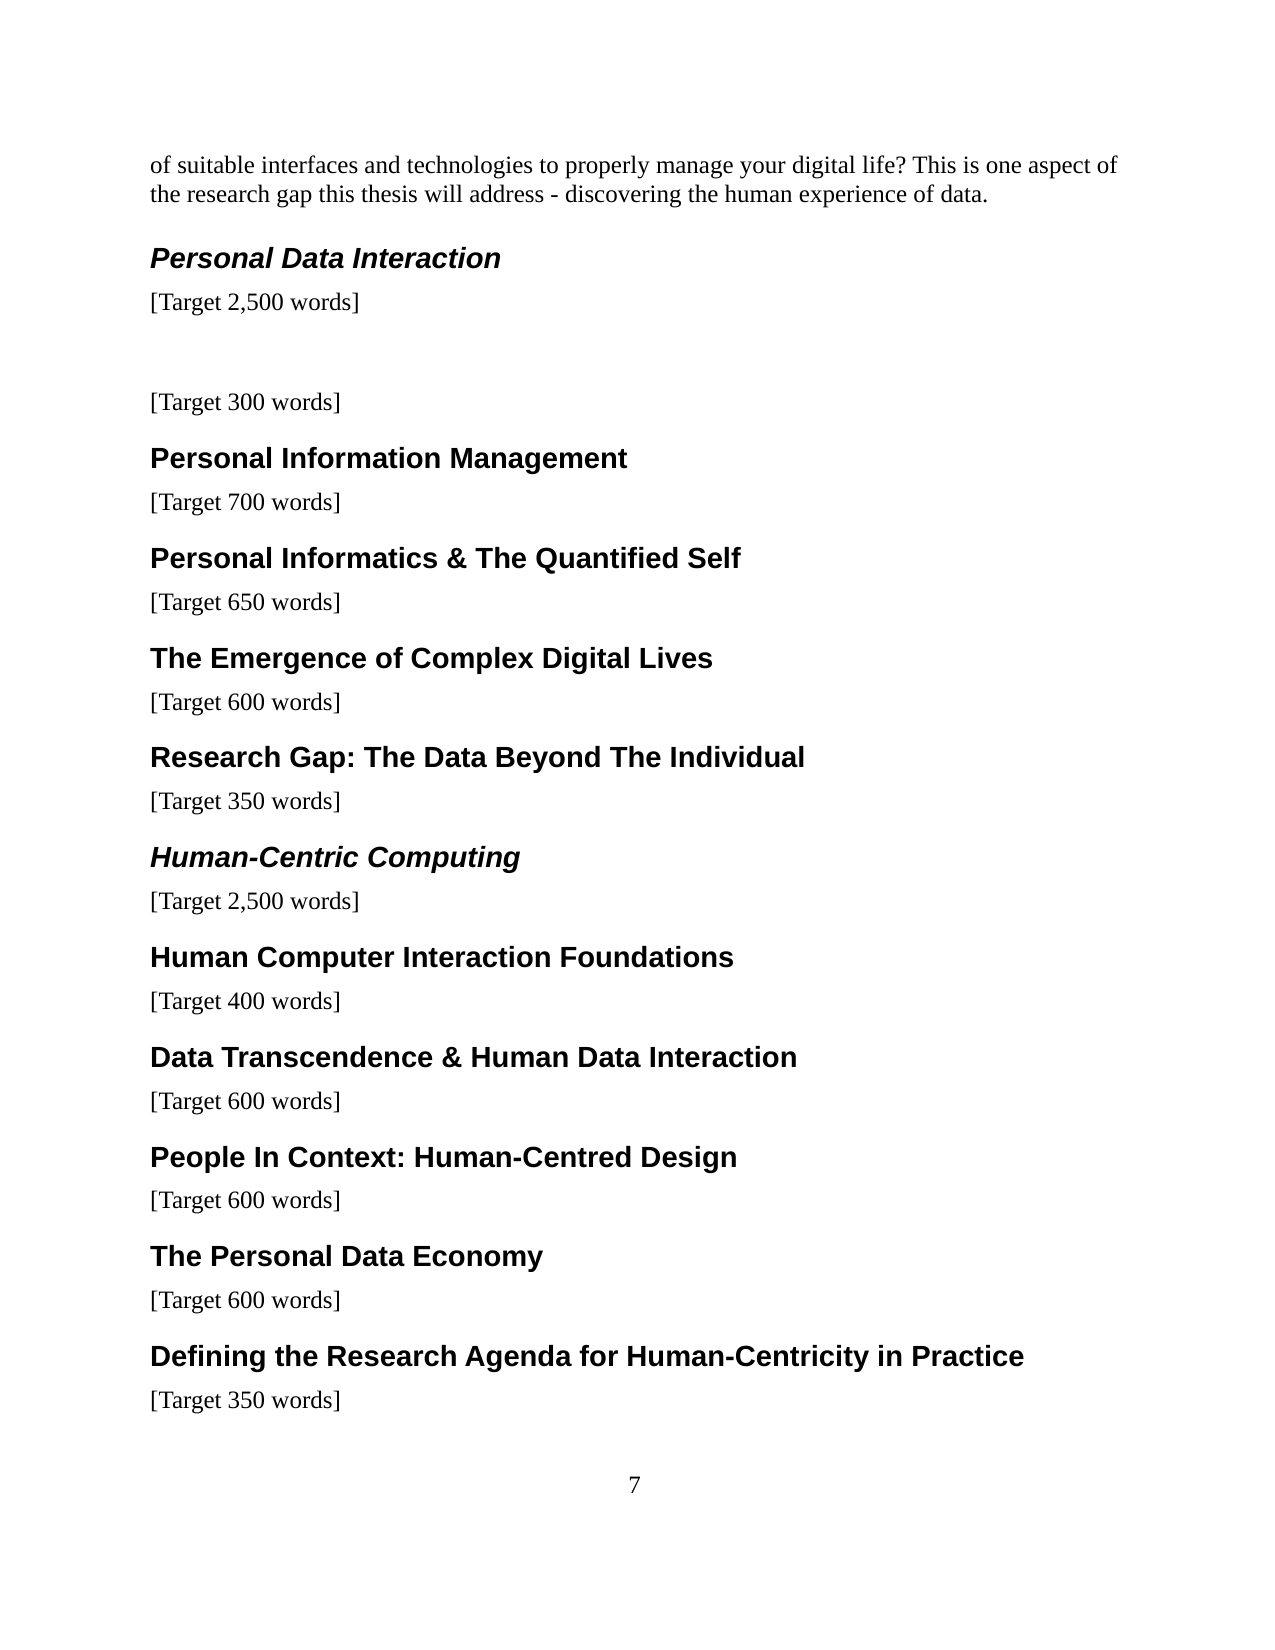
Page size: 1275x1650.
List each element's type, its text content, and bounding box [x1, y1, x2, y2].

subtitle Data Transcendence & Human Data Interaction [150, 1040, 1125, 1073]
subtitle Personal Information Management [150, 441, 1125, 474]
subtitle Research Gap: The Data Beyond The Individual [150, 740, 1125, 774]
text [Target 700 words] [150, 487, 1125, 516]
subtitle The Personal Data Economy [150, 1239, 1125, 1273]
subtitle Defining the Research Agenda for Human-Centricity in Practice [150, 1339, 1125, 1373]
subtitle Personal Data Interaction [150, 241, 1125, 275]
text [Target 300 words] [150, 387, 1125, 416]
text [Target 2,500 words] [150, 287, 1125, 316]
text [Target 2,500 words] [150, 886, 1125, 915]
subtitle People In Context: Human-Centred Design [150, 1139, 1125, 1173]
text [Target 600 words] [150, 687, 1125, 715]
text [Target 350 words] [150, 1385, 1125, 1414]
text [Target 600 words] [150, 1186, 1125, 1214]
text [Target 350 words] [150, 786, 1125, 815]
text [Target 650 words] [150, 587, 1125, 616]
subtitle The Emergence of Complex Digital Lives [150, 641, 1125, 674]
subtitle Personal Informatics & The Quantified Self [150, 541, 1125, 574]
subtitle Human Computer Interaction Foundations [150, 940, 1125, 973]
subtitle Human-Centric Computing [150, 840, 1125, 874]
text [Target 400 words] [150, 986, 1125, 1015]
text [Target 600 words] [150, 1086, 1125, 1114]
text of suitable interfaces and technologies to properly manage your digital life? This is one aspect of the research gap this thesis will address - discovering the human experience of data. [150, 150, 1125, 207]
text [Target 600 words] [150, 1285, 1125, 1314]
